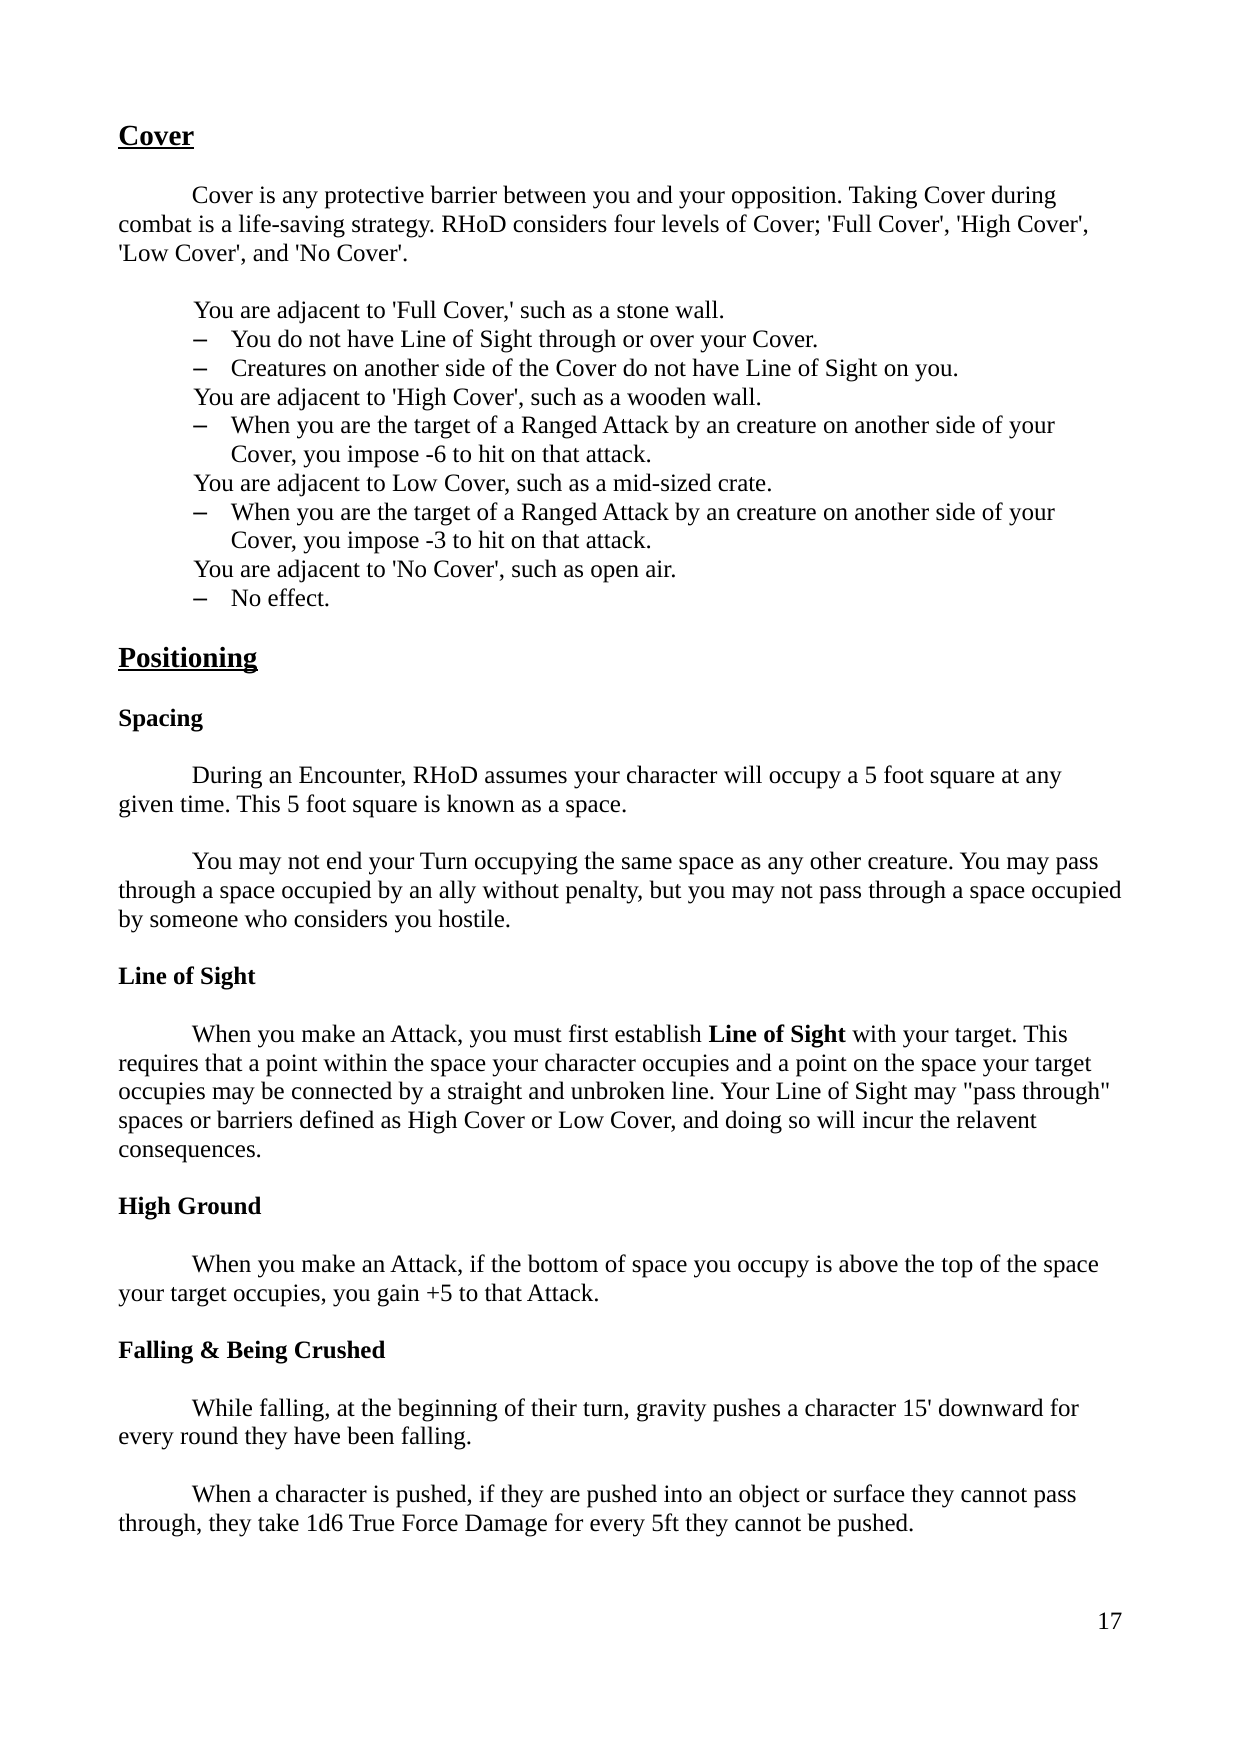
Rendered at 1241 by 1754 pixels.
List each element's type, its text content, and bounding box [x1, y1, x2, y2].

text When you make an Attack, you must first establish Line of Sight with your target. This requires that a point within the space your character occupies and a point on the space your target occupies may be connected by a straight and unbroken line. Your Line of Sight may "pass through" spaces or barriers defined as High Cover or Low Cover, and doing so will incur the relavent consequences. [118, 1019, 1122, 1163]
text Spacing [118, 703, 1122, 731]
list Creatures on another side of the Cover do not have Line of Sight on you. [193, 353, 1122, 382]
list When you are the target of a Ranged Attack by an creature on another side of your Cover, you impose -3 to hit on that attack. [193, 497, 1122, 554]
text You may not end your Turn occupying the same space as any other creature. You may pass through a space occupied by an ally without penalty, but you may not pass through a space occupied by someone who considers you hostile. [118, 846, 1122, 933]
text Cover is any protective barrier between you and your opposition. Taking Cover during combat is a life-saving strategy. RHoD considers four levels of Cover; 'Full Cover', 'High Cover', 'Low Cover', and 'No Cover'. [118, 180, 1122, 267]
list You are adjacent to 'No Cover', such as open air. [156, 554, 1122, 583]
text Line of Sight [118, 961, 1122, 990]
list You are adjacent to 'High Cover', such as a wooden wall. [156, 382, 1122, 410]
text While falling, at the beginning of their turn, gravity pushes a character 15' downward for every round they have been falling. [118, 1364, 1122, 1450]
text Cover [118, 118, 1122, 152]
text When you make an Attack, if the bottom of space you occupy is above the top of the space your target occupies, you gain +5 to that Attack. [118, 1249, 1122, 1306]
list When you are the target of a Ranged Attack by an creature on another side of your Cover, you impose -6 to hit on that attack. [193, 410, 1122, 468]
text When a character is pushed, if they are pushed into an object or surface they cannot pass through, they take 1d6 True Force Damage for every 5ft they cannot be pushed. [118, 1479, 1122, 1536]
text During an Encounter, RHoD assumes your character will occupy a 5 foot square at any given time. This 5 foot square is known as a space. [118, 760, 1122, 818]
text High Ground [118, 1191, 1122, 1220]
list You do not have Line of Sight through or over your Cover. [193, 324, 1122, 353]
text Positioning [118, 640, 1122, 674]
list No effect. [193, 583, 1122, 612]
text Falling & Being Crushed [118, 1335, 1122, 1364]
list You are adjacent to Low Cover, such as a mid-sized crate. [156, 468, 1122, 497]
list You are adjacent to 'Full Cover,' such as a stone wall. [156, 295, 1122, 324]
